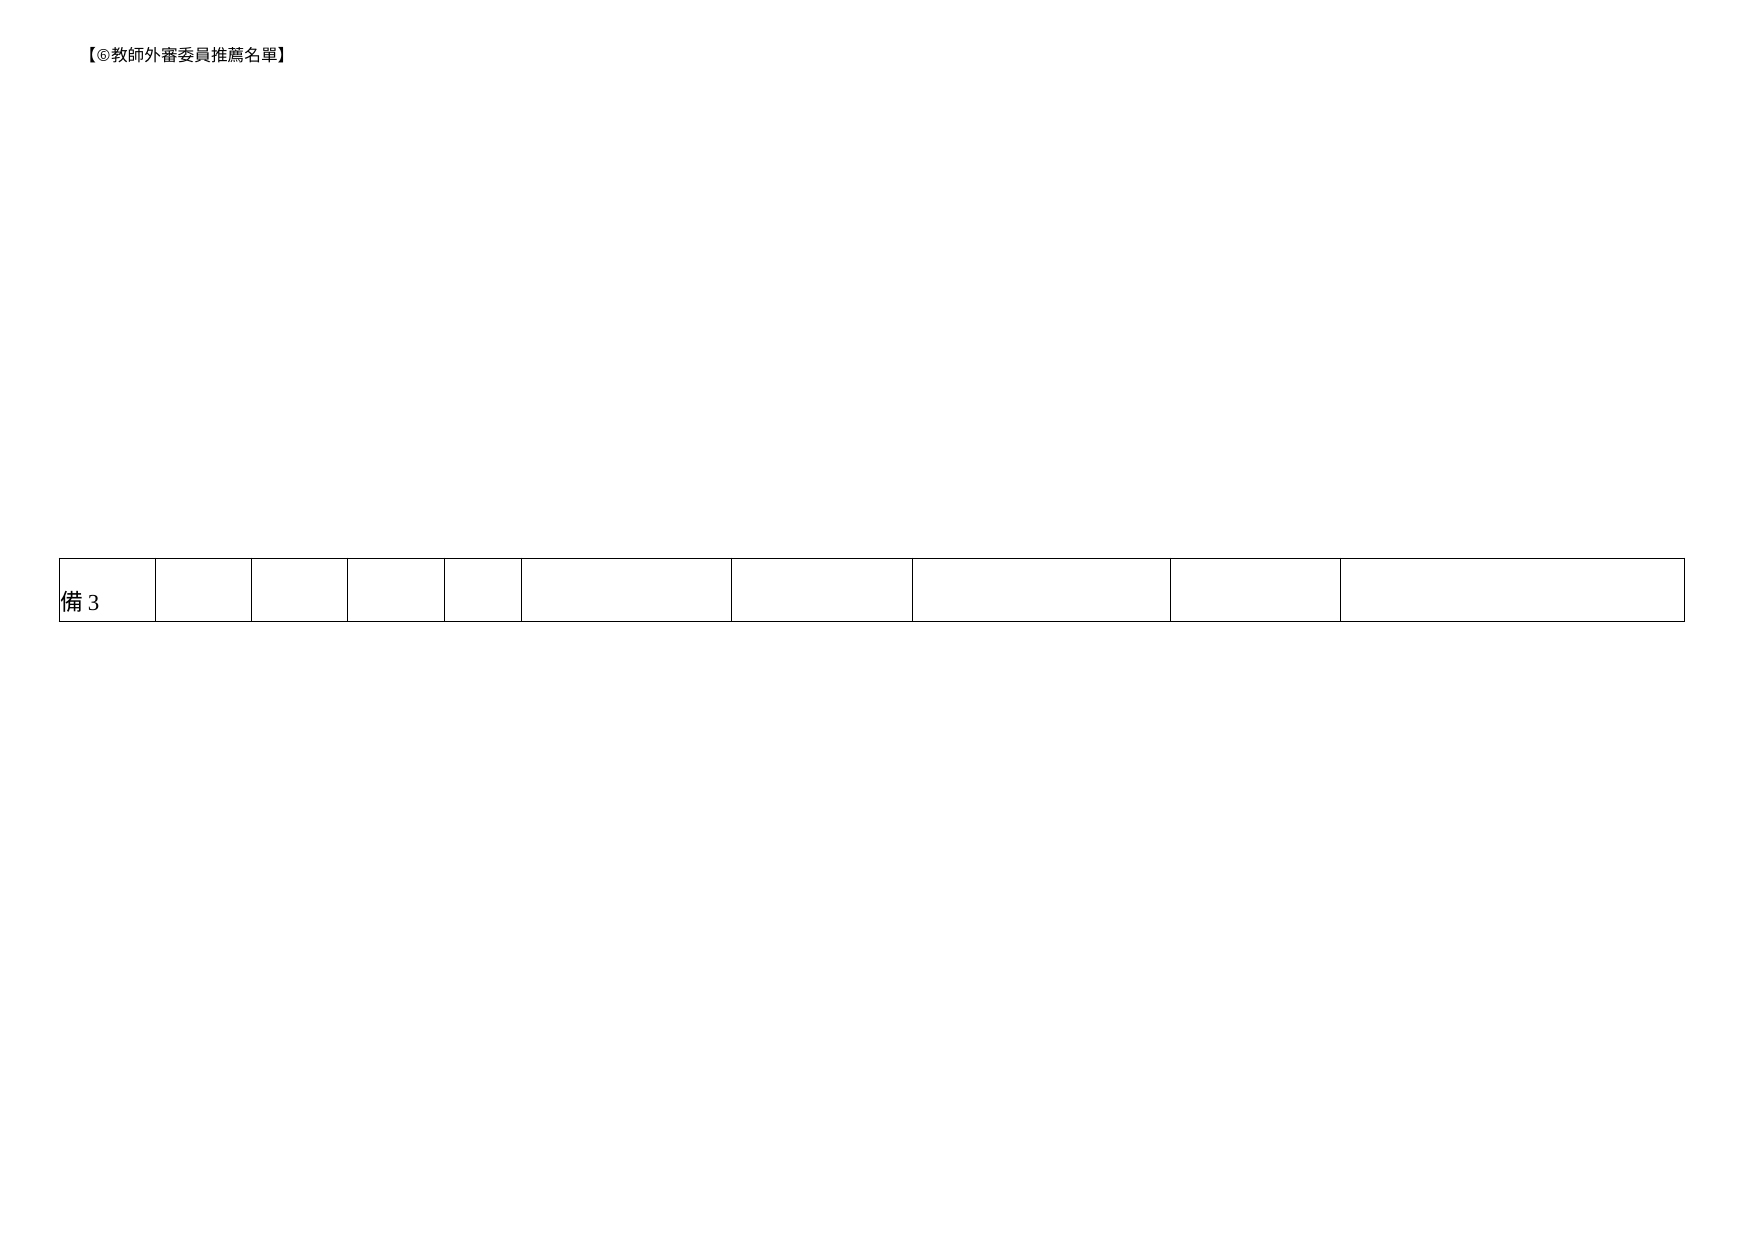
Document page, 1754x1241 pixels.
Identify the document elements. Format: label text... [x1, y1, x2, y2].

table_cell [1171, 559, 1340, 621]
table_cell [1341, 559, 1684, 621]
table_cell [348, 559, 444, 621]
table_cell [156, 559, 251, 621]
table_cell [252, 559, 347, 621]
table_cell [913, 559, 1170, 621]
table_cell 備3 [60, 559, 155, 621]
table_cell [445, 559, 521, 621]
table_cell [522, 559, 731, 621]
table_cell [732, 559, 912, 621]
